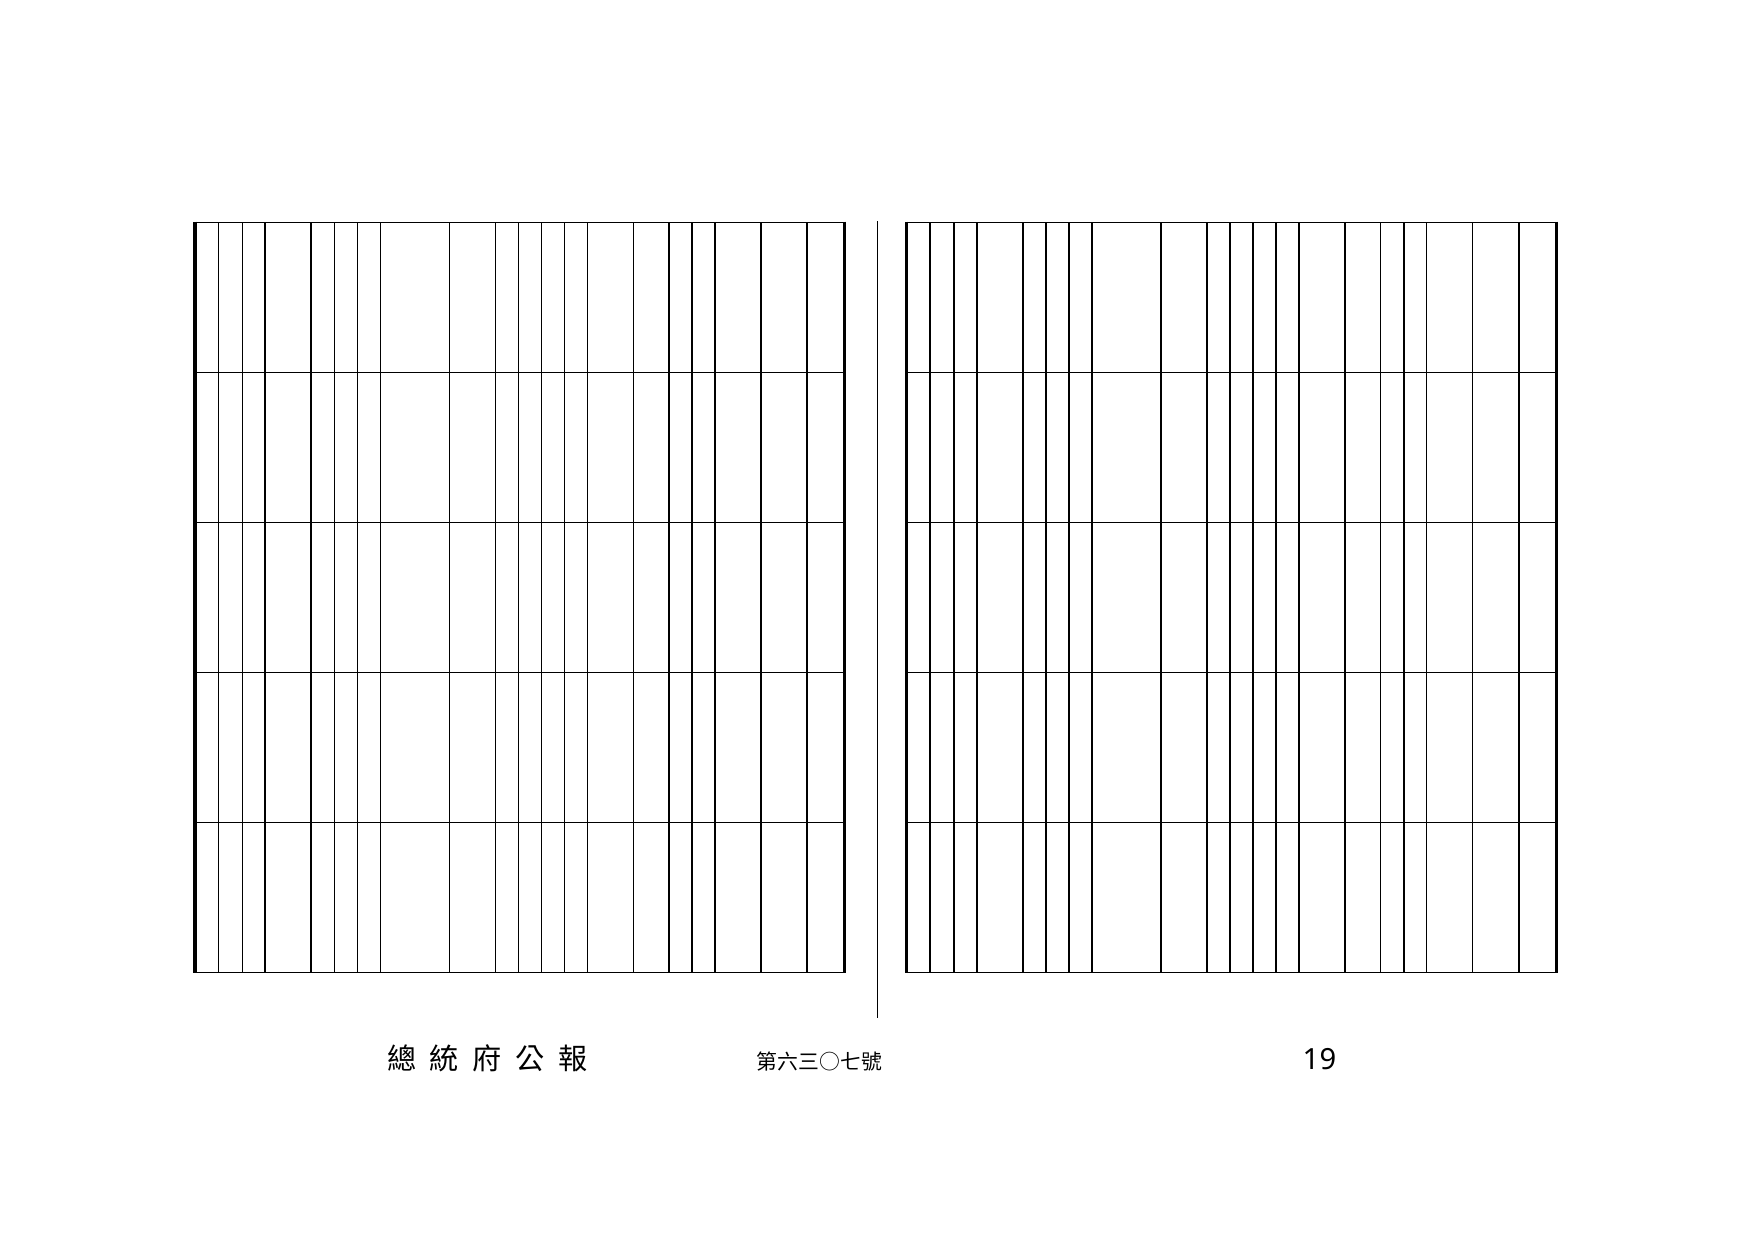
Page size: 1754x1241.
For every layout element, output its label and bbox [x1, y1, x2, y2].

table_cell [978, 523, 1000, 672]
table_cell [1162, 823, 1184, 972]
table_cell [955, 823, 976, 972]
table_cell [908, 373, 929, 522]
table_cell [312, 673, 334, 822]
table_cell [1162, 523, 1184, 672]
table_cell [1300, 673, 1322, 822]
table_cell [565, 373, 587, 522]
table_cell [1322, 523, 1344, 672]
table_cell [1254, 223, 1275, 372]
table_cell [335, 373, 357, 522]
table_cell [716, 373, 738, 522]
table_cell [1277, 823, 1298, 972]
table_cell [1405, 373, 1426, 522]
table_cell [1520, 673, 1555, 822]
table_cell [1208, 673, 1229, 822]
table_cell [1000, 823, 1022, 972]
table_cell [1184, 673, 1206, 822]
table_cell [908, 523, 929, 672]
table_cell [670, 223, 691, 372]
table_cell [1450, 373, 1472, 522]
table_cell [1346, 373, 1380, 522]
table_cell [381, 373, 403, 522]
table_cell [542, 523, 564, 672]
table_cell [473, 823, 495, 972]
table_cell [312, 373, 334, 522]
table_cell [670, 523, 691, 672]
table_cell [381, 673, 403, 822]
table_cell [1450, 673, 1472, 822]
table_cell [312, 523, 334, 672]
table_cell [1427, 373, 1450, 522]
table_cell [1496, 223, 1518, 372]
table_cell [426, 673, 449, 822]
table_cell [288, 523, 310, 672]
table_cell [1208, 223, 1229, 372]
table_cell [450, 373, 472, 522]
table_cell [288, 673, 310, 822]
table_cell [1277, 523, 1298, 672]
table_cell [403, 673, 426, 822]
table_cell [588, 673, 611, 822]
table_cell [908, 223, 929, 372]
table_cell [288, 223, 310, 372]
table_cell [1093, 673, 1115, 822]
table_cell [1070, 523, 1091, 672]
table_cell [1208, 823, 1229, 972]
table_cell [762, 223, 784, 372]
table_cell [358, 373, 380, 522]
table_cell [1300, 823, 1322, 972]
table_cell [1496, 373, 1518, 522]
table_cell [1405, 223, 1426, 372]
table_cell [266, 223, 288, 372]
table_cell [1450, 823, 1472, 972]
table_cell [335, 223, 357, 372]
table_cell [1346, 823, 1380, 972]
table_cell [738, 373, 760, 522]
table_cell [243, 223, 264, 372]
table_cell [266, 373, 288, 522]
table_cell [931, 523, 953, 672]
table_cell [403, 523, 426, 672]
table_cell [266, 523, 288, 672]
table_cell [335, 823, 357, 972]
table_cell [1070, 373, 1091, 522]
table_cell [426, 223, 449, 372]
table_cell [1138, 373, 1160, 522]
table_cell [1024, 673, 1045, 822]
table_cell [1231, 523, 1252, 672]
table_cell [978, 823, 1000, 972]
table_cell [955, 523, 976, 672]
table_cell [496, 523, 518, 672]
table_cell [1381, 223, 1403, 372]
table_cell [1277, 373, 1298, 522]
table_cell [1346, 223, 1380, 372]
table_cell [931, 823, 953, 972]
table_cell [496, 823, 518, 972]
table_cell [762, 673, 784, 822]
table_cell [473, 523, 495, 672]
table_cell [1496, 523, 1518, 672]
table_cell [496, 223, 518, 372]
table_cell [1300, 373, 1322, 522]
table_cell [1277, 673, 1298, 822]
table_cell [519, 373, 541, 522]
table_cell [1070, 823, 1091, 972]
table_cell [266, 823, 288, 972]
table_cell [784, 373, 806, 522]
table_cell [1000, 673, 1022, 822]
table_cell [1450, 223, 1472, 372]
table_cell [243, 673, 264, 822]
table_cell [611, 223, 633, 372]
table_cell [473, 223, 495, 372]
table_cell [693, 673, 714, 822]
table_cell [670, 673, 691, 822]
table_cell [219, 223, 242, 372]
table_cell [519, 523, 541, 672]
table_cell [716, 823, 738, 972]
table_cell [1405, 823, 1426, 972]
table_cell [1381, 373, 1403, 522]
table_cell [1277, 223, 1298, 372]
table_cell [358, 223, 380, 372]
table_cell [358, 823, 380, 972]
table_cell [219, 673, 242, 822]
table_cell [197, 523, 218, 672]
table_cell [197, 373, 218, 522]
table_cell [197, 223, 218, 372]
table_cell [1427, 223, 1450, 372]
table_cell [978, 373, 1000, 522]
table_cell [1115, 673, 1138, 822]
table_cell [450, 823, 472, 972]
table_cell [1427, 823, 1450, 972]
table_cell [381, 823, 403, 972]
table_cell [496, 673, 518, 822]
table_cell [565, 673, 587, 822]
table_cell [1405, 673, 1426, 822]
table_cell [1473, 373, 1496, 522]
table_cell [1024, 373, 1045, 522]
table_cell [808, 373, 843, 522]
table_cell [1184, 823, 1206, 972]
table_cell [519, 823, 541, 972]
table_cell [1138, 673, 1160, 822]
table_cell [1254, 673, 1275, 822]
table_cell [1162, 373, 1184, 522]
table_cell [588, 523, 611, 672]
table_cell [1450, 523, 1472, 672]
table_cell [1231, 823, 1252, 972]
table_cell [670, 823, 691, 972]
table_cell [588, 823, 611, 972]
table_cell [634, 523, 668, 672]
table_cell [197, 823, 218, 972]
table_cell [1346, 673, 1380, 822]
table_cell [611, 823, 633, 972]
table_cell [1000, 523, 1022, 672]
table_cell [403, 373, 426, 522]
table_cell [1473, 523, 1496, 672]
table_cell [1322, 823, 1344, 972]
table_cell [1115, 523, 1138, 672]
table_cell [1138, 823, 1160, 972]
table_cell [1231, 223, 1252, 372]
table_cell [611, 673, 633, 822]
table_cell [473, 673, 495, 822]
table_cell [426, 823, 449, 972]
table_cell [266, 673, 288, 822]
table_cell [496, 373, 518, 522]
table_cell [1300, 523, 1322, 672]
table_cell [784, 223, 806, 372]
table_cell [1254, 373, 1275, 522]
table_cell [1473, 823, 1496, 972]
table_cell [978, 673, 1000, 822]
table_cell [1138, 523, 1160, 672]
table_cell [1381, 673, 1403, 822]
table_cell [1093, 223, 1115, 372]
table_cell [1427, 523, 1450, 672]
table_cell [1047, 523, 1068, 672]
table_cell [808, 673, 843, 822]
table_cell [565, 823, 587, 972]
table_cell [288, 373, 310, 522]
table_cell [335, 523, 357, 672]
table_cell [381, 523, 403, 672]
table_cell [312, 823, 334, 972]
table_cell [1093, 373, 1115, 522]
table_cell [693, 823, 714, 972]
table_cell [1520, 373, 1555, 522]
table_cell [808, 223, 843, 372]
table_cell [1322, 223, 1344, 372]
table_cell [634, 823, 668, 972]
table_cell [716, 523, 738, 672]
table_cell [243, 823, 264, 972]
table_cell [1162, 673, 1184, 822]
table_cell [908, 673, 929, 822]
table_cell [634, 223, 668, 372]
table_cell [1473, 223, 1496, 372]
table_cell [931, 223, 953, 372]
table_cell [1231, 373, 1252, 522]
table_cell [955, 373, 976, 522]
table_cell [1138, 223, 1160, 372]
table_cell [931, 673, 953, 822]
table_cell [1093, 823, 1115, 972]
table_cell [784, 673, 806, 822]
table_cell [588, 373, 611, 522]
table_cell [716, 673, 738, 822]
table_cell [288, 823, 310, 972]
table_cell [762, 823, 784, 972]
table_cell [1047, 673, 1068, 822]
table_cell [542, 373, 564, 522]
table_cell [693, 373, 714, 522]
table_cell [542, 223, 564, 372]
table_cell [450, 673, 472, 822]
table_cell [1520, 223, 1555, 372]
table_cell [1346, 523, 1380, 672]
table_cell [955, 673, 976, 822]
table_cell [542, 673, 564, 822]
table_cell [1115, 223, 1138, 372]
table_cell [1184, 373, 1206, 522]
table_cell [1381, 823, 1403, 972]
table_cell [243, 373, 264, 522]
table_cell [1184, 523, 1206, 672]
table_cell [1070, 223, 1091, 372]
table_cell [762, 373, 784, 522]
table_cell [1115, 823, 1138, 972]
table_cell [738, 223, 760, 372]
table_cell [219, 373, 242, 522]
table_cell [978, 223, 1000, 372]
table_cell [219, 523, 242, 672]
table_cell [808, 523, 843, 672]
table_cell [219, 823, 242, 972]
table_cell [1024, 523, 1045, 672]
table_cell [312, 223, 334, 372]
table_cell [1381, 523, 1403, 672]
table_cell [1473, 673, 1496, 822]
table_cell [1520, 823, 1555, 972]
table_cell [1254, 823, 1275, 972]
table_cell [519, 673, 541, 822]
table_cell [450, 523, 472, 672]
table_cell [588, 223, 611, 372]
table_cell [542, 823, 564, 972]
table_cell [1115, 373, 1138, 522]
table_cell [1254, 523, 1275, 672]
table_cell [519, 223, 541, 372]
table_cell [358, 523, 380, 672]
table_cell [1070, 673, 1091, 822]
table_cell [716, 223, 738, 372]
table_cell [762, 523, 784, 672]
table_cell [358, 673, 380, 822]
table_cell [1300, 223, 1322, 372]
table_cell [634, 673, 668, 822]
table_cell [426, 523, 449, 672]
table_cell [243, 523, 264, 672]
table_cell [808, 823, 843, 972]
table_cell [1000, 373, 1022, 522]
table_cell [1496, 823, 1518, 972]
table_cell [670, 373, 691, 522]
table_cell [1162, 223, 1184, 372]
table_cell [450, 223, 472, 372]
table_cell [1405, 523, 1426, 672]
table_cell [1047, 823, 1068, 972]
table_cell [738, 673, 760, 822]
table_cell [473, 373, 495, 522]
table_cell [634, 373, 668, 522]
table_cell [1208, 373, 1229, 522]
table_cell [955, 223, 976, 372]
table_cell [1047, 373, 1068, 522]
table_cell [908, 823, 929, 972]
table_cell [426, 373, 449, 522]
table_cell [693, 223, 714, 372]
table_cell [784, 823, 806, 972]
table_cell [1496, 673, 1518, 822]
table_cell [403, 823, 426, 972]
table_cell [611, 373, 633, 522]
table_cell [335, 673, 357, 822]
table_cell [565, 223, 587, 372]
table_cell [1231, 673, 1252, 822]
table_cell [1024, 223, 1045, 372]
table_cell [1427, 673, 1450, 822]
table_cell [197, 673, 218, 822]
table_cell [1208, 523, 1229, 672]
table_cell [1000, 223, 1022, 372]
table_cell [784, 523, 806, 672]
table_cell [1093, 523, 1115, 672]
table_cell [611, 523, 633, 672]
table_cell [693, 523, 714, 672]
table_cell [738, 523, 760, 672]
table_cell [1322, 673, 1344, 822]
table_cell [738, 823, 760, 972]
table_cell [1322, 373, 1344, 522]
table_cell [565, 523, 587, 672]
table_cell [931, 373, 953, 522]
table_cell [1184, 223, 1206, 372]
table_cell [1520, 523, 1555, 672]
table_cell [1047, 223, 1068, 372]
table_cell [1024, 823, 1045, 972]
table_cell [381, 223, 403, 372]
table_cell [403, 223, 426, 372]
